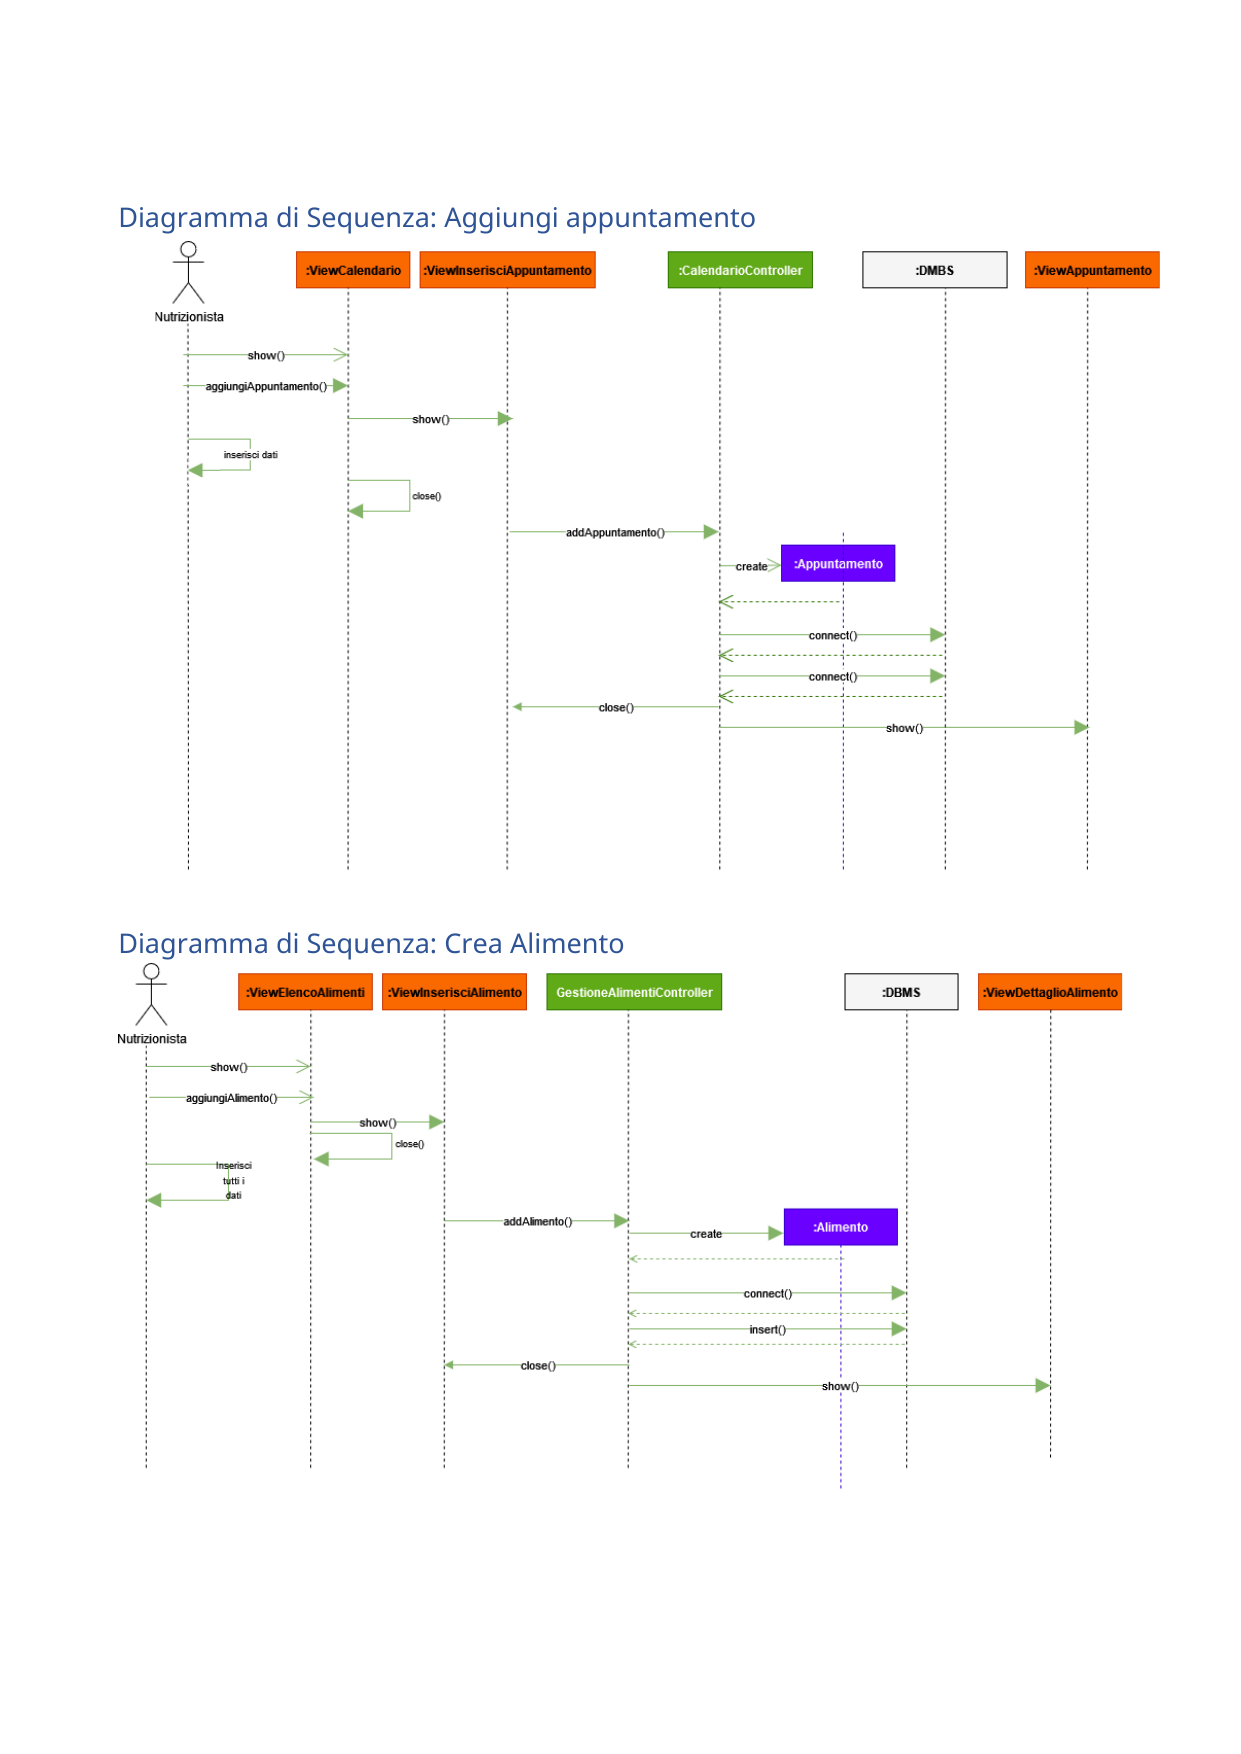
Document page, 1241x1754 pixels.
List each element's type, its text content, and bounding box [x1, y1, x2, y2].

subtitle Diagramma di Sequenza: Aggiungi appuntamento [118, 198, 1122, 235]
subtitle Diagramma di Sequenza: Crea Alimento [118, 924, 1122, 961]
